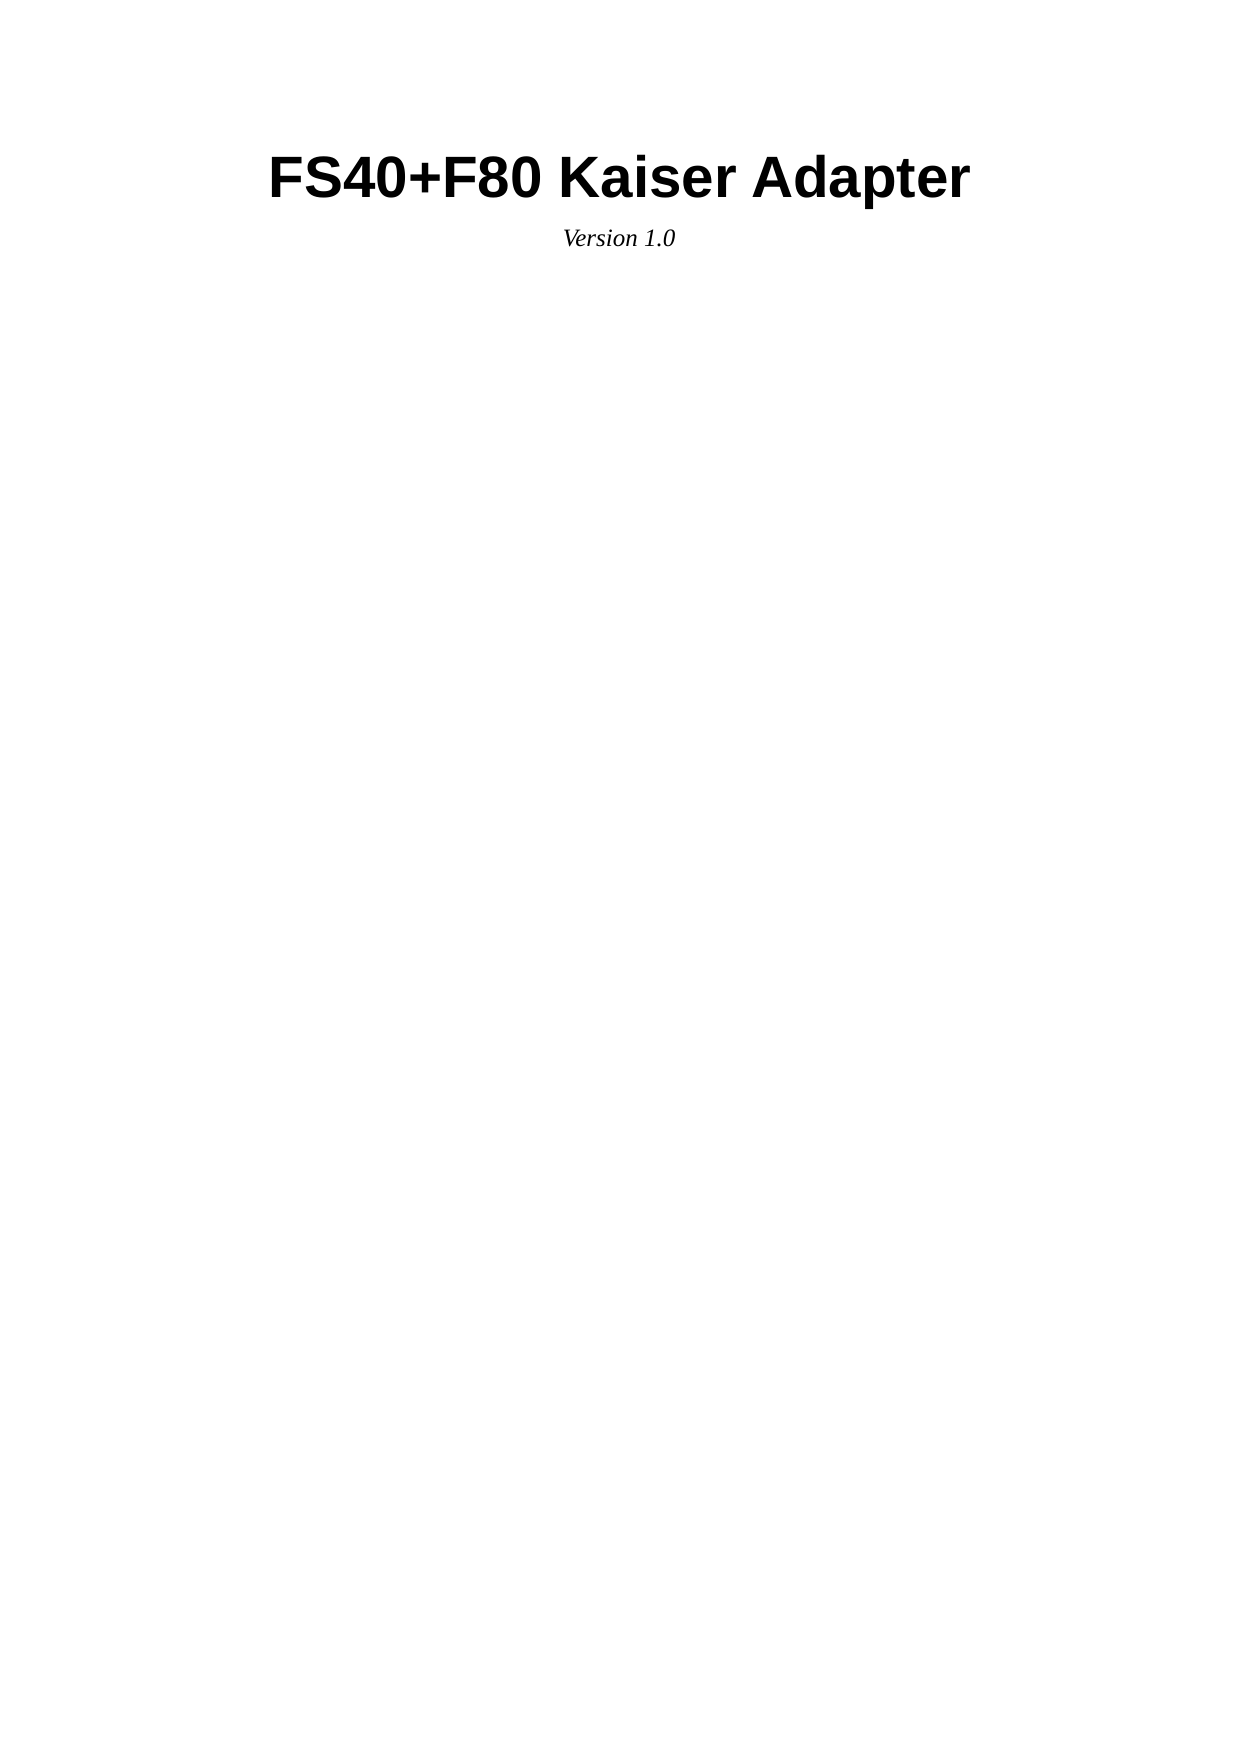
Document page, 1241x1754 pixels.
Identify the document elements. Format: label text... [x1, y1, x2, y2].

text Version 1.0 [118, 223, 1122, 251]
title FS40+F80 Kaiser Adapter [118, 143, 1122, 210]
